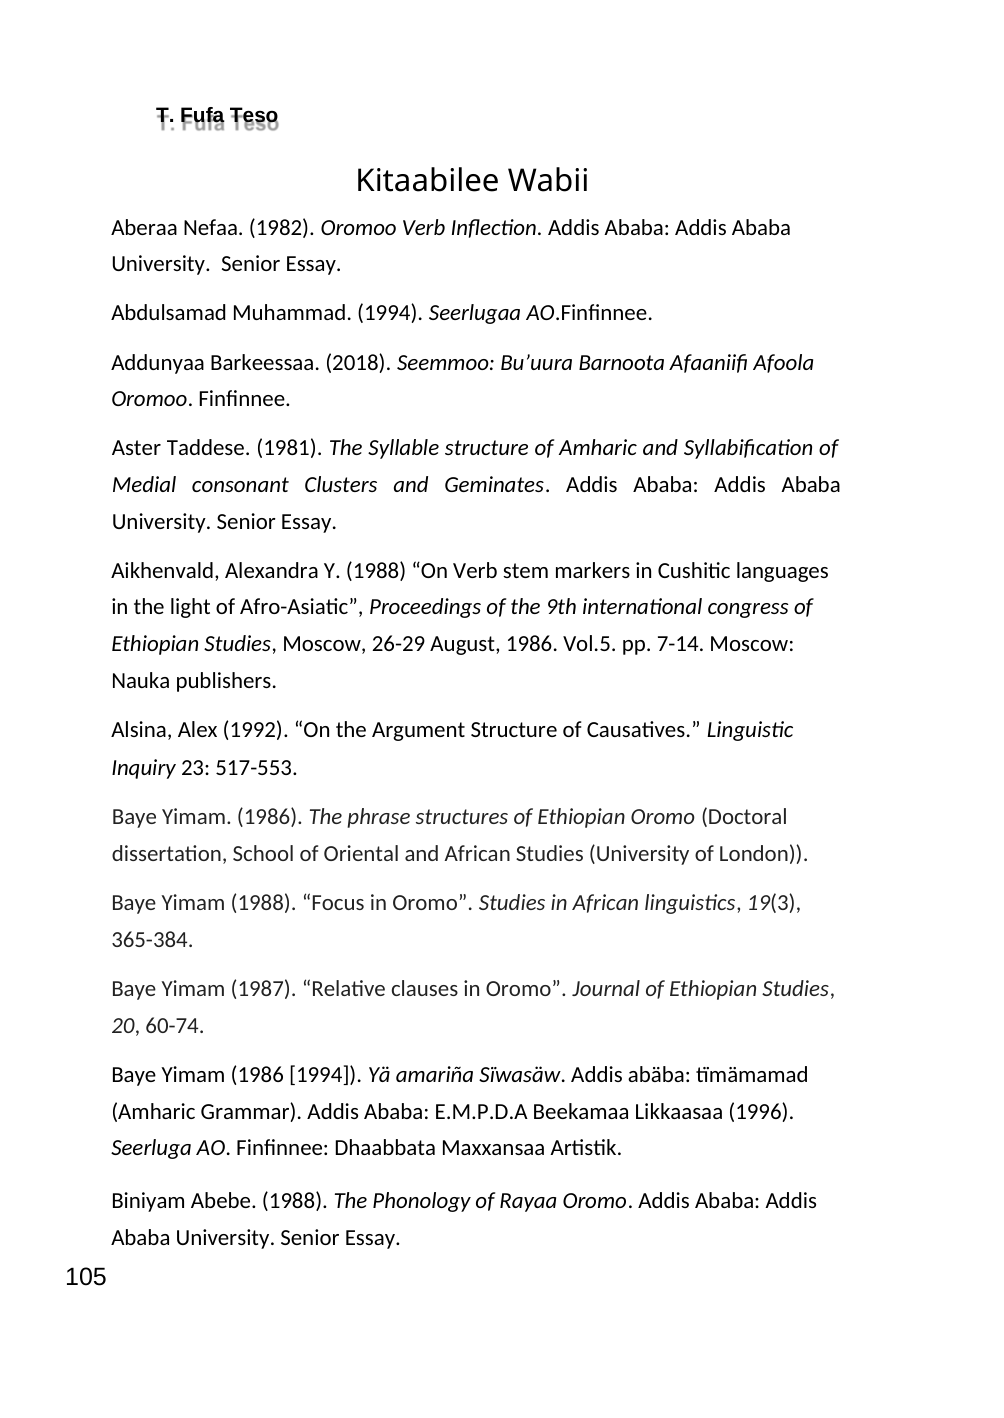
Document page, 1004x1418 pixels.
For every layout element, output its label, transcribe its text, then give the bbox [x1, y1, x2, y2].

text Baye Yimam (1987). “Relative clauses in Oromo”. Journal of Ethiopian Studies, 20, 60-74. [111, 974, 840, 1039]
text Aikhenvald, Alexandra Y. (1988) “On Verb stem markers in Cushitic languages in the light of Afro-Asiatic”, Proceedings of the 9th international congress of Ethiopian Studies, Moscow, 26-29 August, 1986. Vol.5. pp. 7-14. Moscow: Nauka publishers. [111, 556, 847, 694]
text Alsina, Alex (1992). “On the Argument Structure of Causatives.” Linguistic Inquiry 23: 517-553. [111, 715, 843, 781]
text Abdulsamad Muhammad. (1994). Seerlugaa AO.Finfinnee. [111, 298, 847, 327]
text Biniyam Abebe. (1988). The Phonology of Rayaa Oromo. Addis Ababa: Addis Ababa University. Senior Essay. [111, 1186, 847, 1251]
picture [142, 102, 311, 149]
text Aster Taddese. (1981). The Syllable structure of Amharic and Syllabification of Medial consonant Clusters and Geminates. Addis Ababa: Addis Ababa University. Senior Essay. [112, 433, 841, 535]
text Aberaa Nefaa. (1982). Oromoo Verb Inflection. Addis Ababa: Addis Ababa University. Senior Essay. [111, 213, 847, 277]
text Addunyaa Barkeessaa. (2018). Seemmoo: Bu’uura Barnoota Afaaniifi Afoola Oromoo. Finfinnee. [111, 348, 847, 412]
text Kitaabilee Wabii [189, 157, 763, 200]
text Baye Yimam (1986 [1994]). Yä amariña Sïwasäw. Addis abäba: tïmämamad (Amharic Grammar). Addis Ababa: E.M.P.D.A Beekamaa Likkaasaa (1996). Seerluga AO. Finfinnee: Dhaabbata Maxxansaa Artistik. [111, 1060, 847, 1161]
text Baye Yimam. (1986). The phrase structures of Ethiopian Oromo (Doctoral dissertation, School of Oriental and African Studies (University of London)). [112, 802, 847, 867]
text Baye Yimam (1988). “Focus in Oromo”. Studies in African linguistics, 19(3), 365-384. [111, 888, 840, 953]
